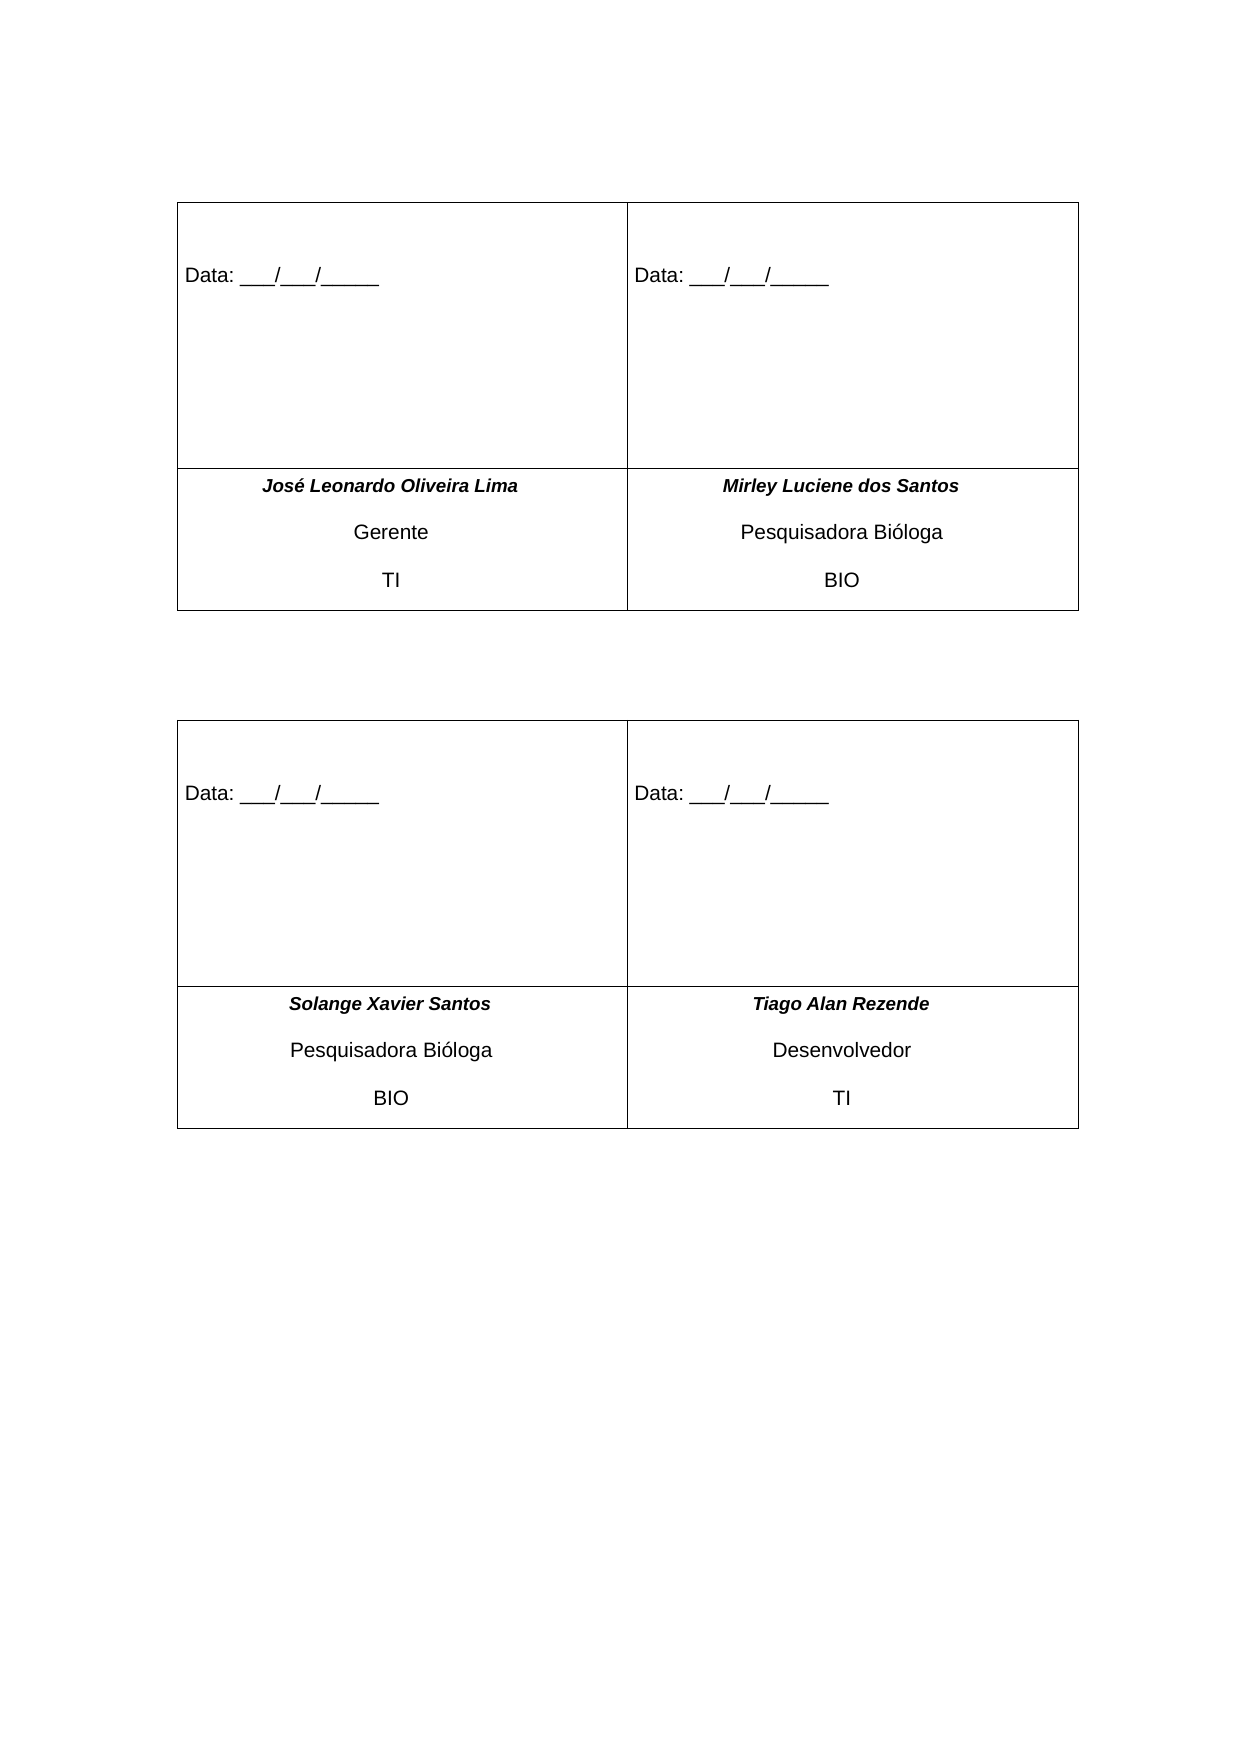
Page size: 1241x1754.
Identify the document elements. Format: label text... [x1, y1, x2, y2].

table_cell Solange Xavier Santos Pesquisadora Bióloga BIO [178, 987, 627, 1128]
table_header Data: ___/___/_____ [178, 203, 627, 468]
table_cell Tiago Alan Rezende Desenvolvedor TI [628, 987, 1078, 1128]
table_header Data: ___/___/_____ [178, 721, 627, 986]
table_header Data: ___/___/_____ [628, 203, 1078, 468]
table_header Data: ___/___/_____ [628, 721, 1078, 986]
table_cell Mirley Luciene dos Santos Pesquisadora Bióloga BIO [628, 469, 1078, 610]
table_cell José Leonardo Oliveira Lima Gerente TI [178, 469, 627, 610]
